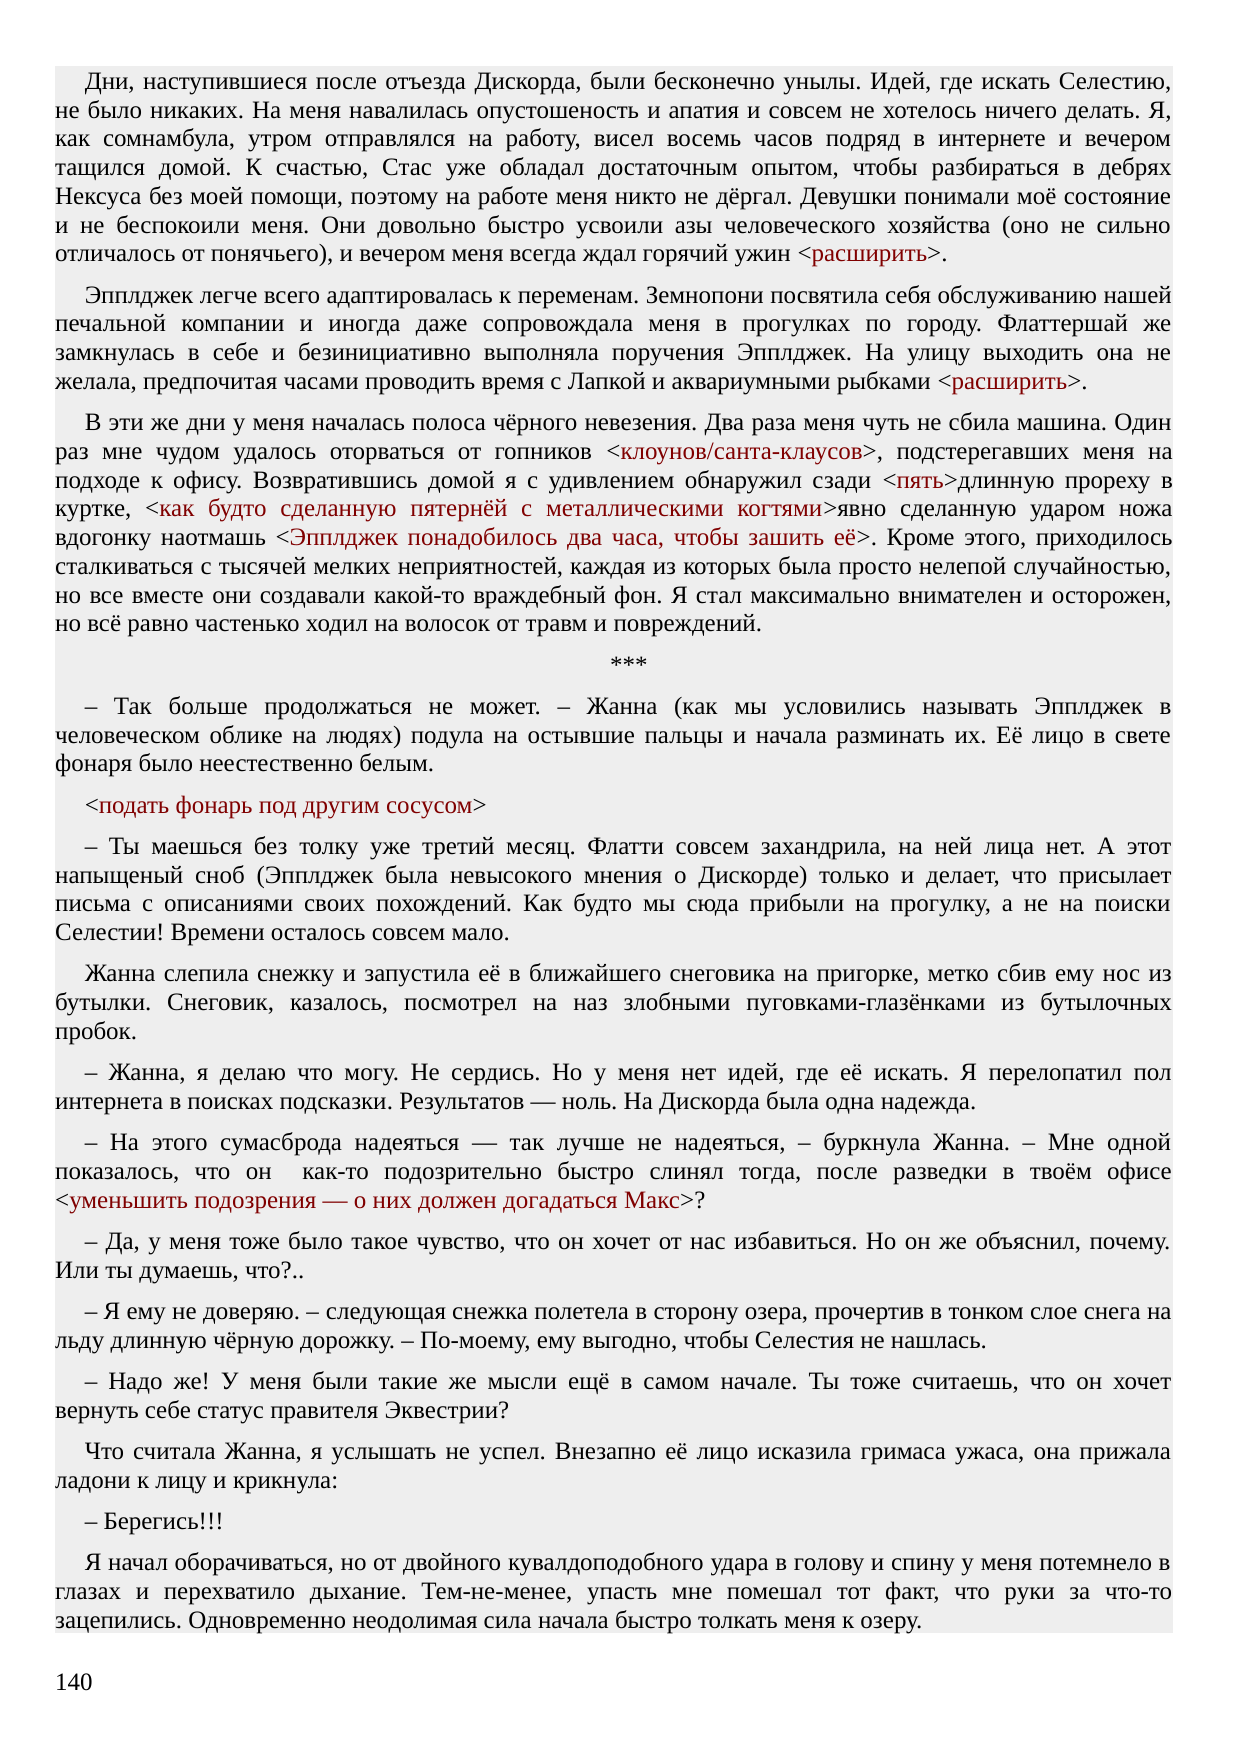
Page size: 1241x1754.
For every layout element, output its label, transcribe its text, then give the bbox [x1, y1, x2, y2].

text – На этого сумасброда надеяться — так лучше не надеяться, – буркнула Жанна. – Мне одной показалось, что он как-то подозрительно быстро слинял тогда, после разведки в твоём офисе <уменьшить подозрения — о них должен догадаться Макс>? [55, 1127, 1173, 1213]
text – Надо же! У меня были такие же мысли ещё в самом начале. Ты тоже считаешь, что он хочет вернуть себе статус правителя Эквестрии? [55, 1366, 1173, 1423]
text Жанна слепила снежку и запустила её в ближайшего снеговика на пригорке, метко сбив ему нос из бутылки. Снеговик, казалось, посмотрел на наз злобными пуговками-глазёнками из бутылочных пробок. [55, 958, 1173, 1045]
text – Так больше продолжаться не может. – Жанна (как мы условились называть Эпплджек в человеческом облике на людях) подула на остывшие пальцы и начала разминать их. Её лицо в свете фонаря было неестественно белым. [55, 691, 1173, 777]
text – Ты маешься без толку уже третий месяц. Флатти совсем захандрила, на ней лица нет. А этот напыщеный сноб (Эпплджек была невысокого мнения о Дискорде) только и делает, что присылает письма с описаниями своих похождений. Как будто мы сюда прибыли на прогулку, а не на поиски Селестии! Времени осталось совсем мало. [55, 831, 1173, 946]
text – Да, у меня тоже было такое чувство, что он хочет от нас избавиться. Но он же объяснил, почему. Или ты думаешь, что?.. [55, 1226, 1173, 1283]
text Дни, наступившиеся после отъезда Дискорда, были бесконечно унылы. Идей, где искать Селестию, не было никаких. На меня навалилась опустошеность и апатия и совсем не хотелось ничего делать. Я, как сомнамбула, утром отправлялся на работу, висел восемь часов подряд в интернете и вечером тащился домой. К счастью, Стас уже обладал достаточным опытом, чтобы разбираться в дебрях Нексуса без моей помощи, поэтому на работе меня никто не дёргал. Девушки понимали моё состояние и не беспокоили меня. Они довольно быстро усвоили азы человеческого хозяйства (оно не сильно отличалось от понячьего), и вечером меня всегда ждал горячий ужин <расширить>. [55, 66, 1173, 267]
text <подать фонарь под другим сосусом> [55, 790, 1173, 818]
text – Жанна, я делаю что могу. Не сердись. Но у меня нет идей, где её искать. Я перелопатил пол интернета в поисках подсказки. Результатов — ноль. На Дискорда была одна надежда. [55, 1057, 1173, 1115]
text В эти же дни у меня началась полоса чёрного невезения. Два раза меня чуть не сбила машина. Один раз мне чудом удалось оторваться от гопников <клоунов/санта-клаусов>, подстерегавших меня на подходе к офису. Возвратившись домой я с удивлением обнаружил сзади <пять>длинную прореху в куртке, <как будто сделанную пятернёй с металлическими когтями>явно сделанную ударом ножа вдогонку наотмашь <Эпплджек понадобилось два часа, чтобы зашить её>. Кроме этого, приходилось сталкиваться с тысячей мелких неприятностей, каждая из которых была просто нелепой случайностью, но все вместе они создавали какой-то враждебный фон. Я стал максимально внимателен и осторожен, но всё равно частенько ходил на волосок от травм и повреждений. [55, 407, 1173, 637]
text Я начал оборачиваться, но от двойного кувалдоподобного удара в голову и спину у меня потемнело в глазах и перехватило дыхание. Тем-не-менее, упасть мне помешал тот факт, что руки за что-то зацепились. Одновременно неодолимая сила начала быстро толкать меня к озеру. [55, 1547, 1173, 1633]
text *** [55, 650, 1173, 678]
text – Я ему не доверяю. – следующая снежка полетела в сторону озера, прочертив в тонком слое снега на льду длинную чёрную дорожку. – По-моему, ему выгодно, чтобы Селестия не нашлась. [55, 1296, 1173, 1353]
text – Берегись!!! [55, 1506, 1173, 1535]
text Эпплджек легче всего адаптировалась к переменам. Земнопони посвятила себя обслуживанию нашей печальной компании и иногда даже сопровождала меня в прогулках по городу. Флаттершай же замкнулась в себе и безинициативно выполняла поручения Эпплджек. На улицу выходить она не желала, предпочитая часами проводить время с Лапкой и аквариумными рыбками <расширить>. [55, 280, 1173, 395]
text Что считала Жанна, я услышать не успел. Внезапно её лицо исказила гримаса ужаса, она прижала ладони к лицу и крикнула: [55, 1436, 1173, 1493]
